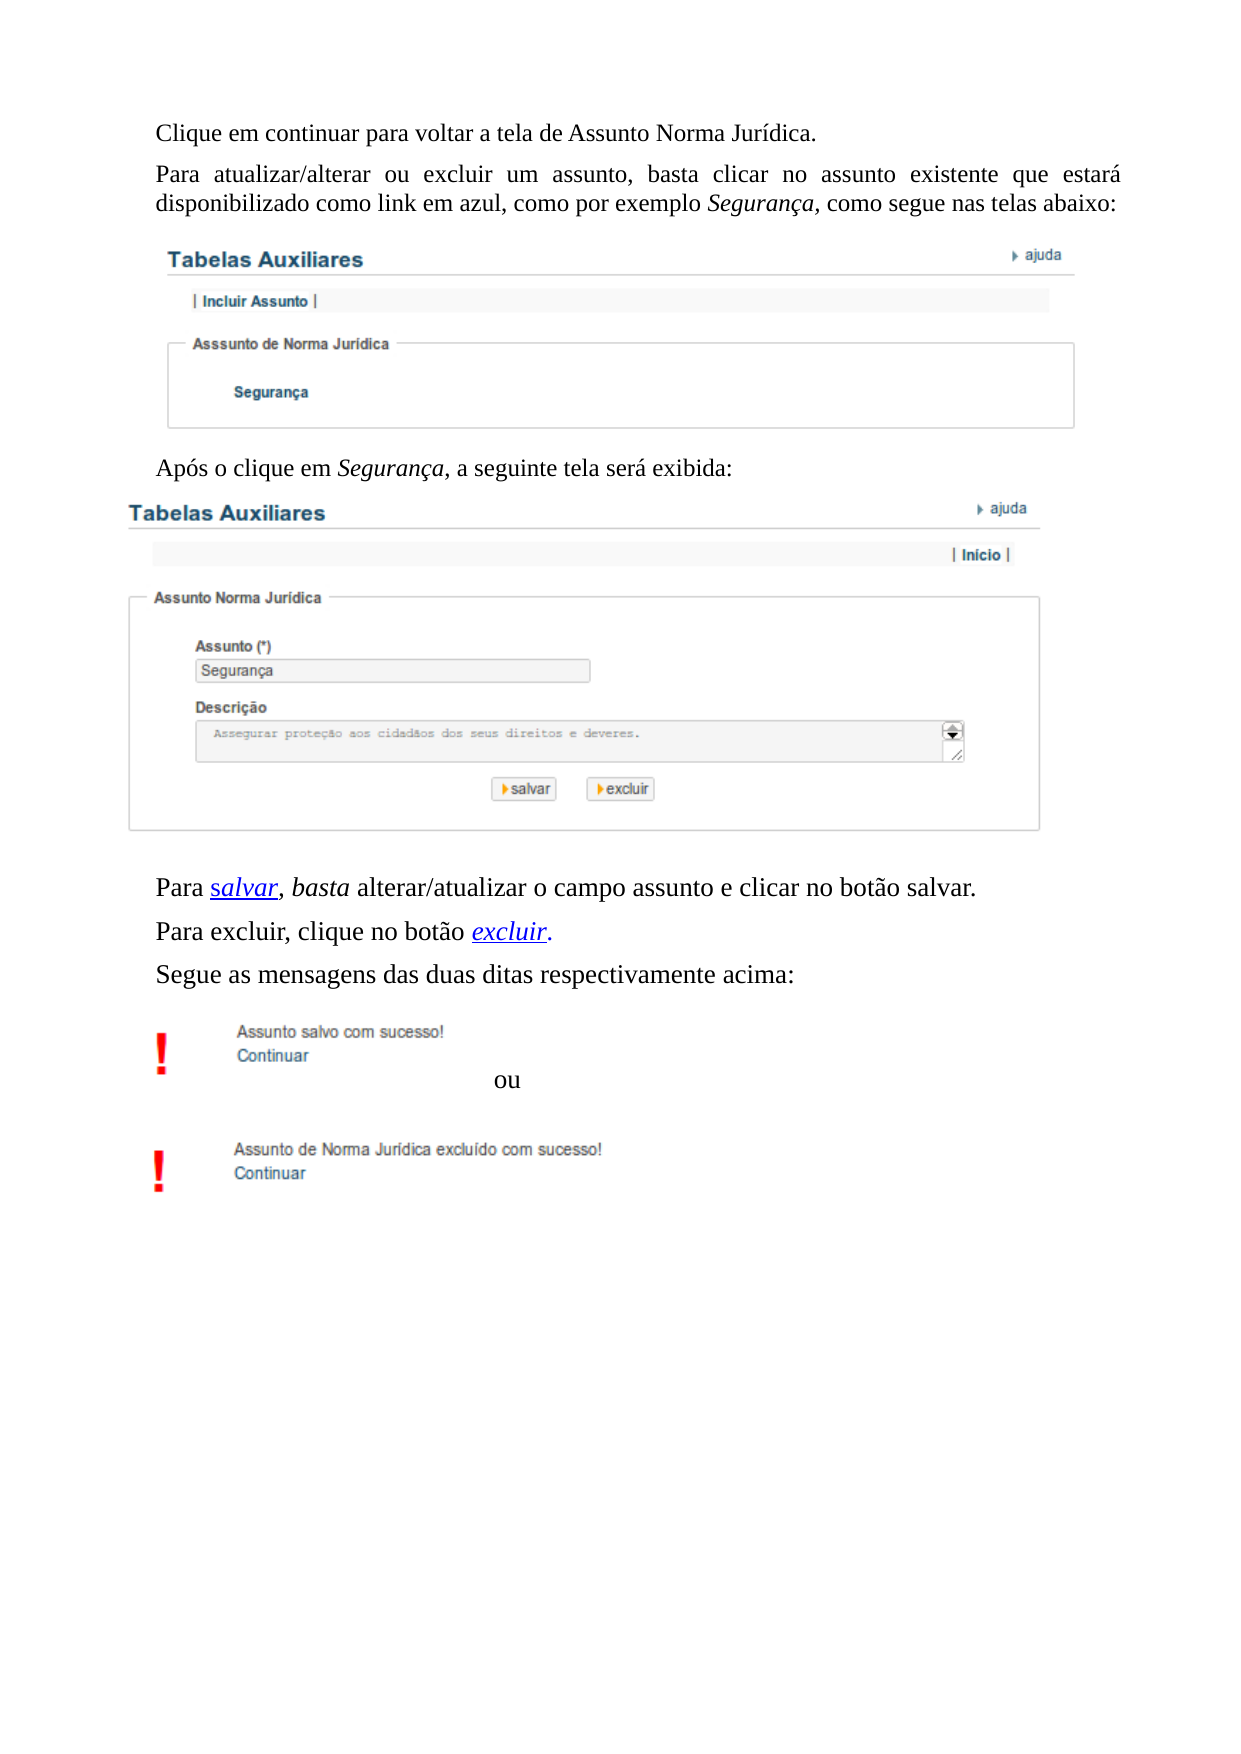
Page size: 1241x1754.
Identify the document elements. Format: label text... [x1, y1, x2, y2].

list Segue as mensagens das duas ditas respectivamente acima: [155, 958, 1122, 989]
picture [142, 1135, 626, 1208]
list Após o clique em Segurança, a seguinte tela será exibida: [155, 453, 1122, 482]
list Para excluir, clique no botão excluir. [155, 915, 1122, 946]
list Para salvar, basta alterar/atualizar o campo assunto e clicar no botão salvar. [155, 871, 1122, 902]
picture [159, 246, 1082, 436]
picture [140, 1019, 457, 1089]
picture [123, 498, 1046, 837]
list Para atualizar/alterar ou excluir um assunto, basta clicar no assunto existente que estará disponibilizado como link em azul, como por exemplo Segurança, como segue nas telas abaixo: [155, 159, 1122, 217]
text ou [155, 1063, 1122, 1094]
text Clique em continuar para voltar a tela de Assunto Norma Jurídica. [155, 118, 1122, 147]
